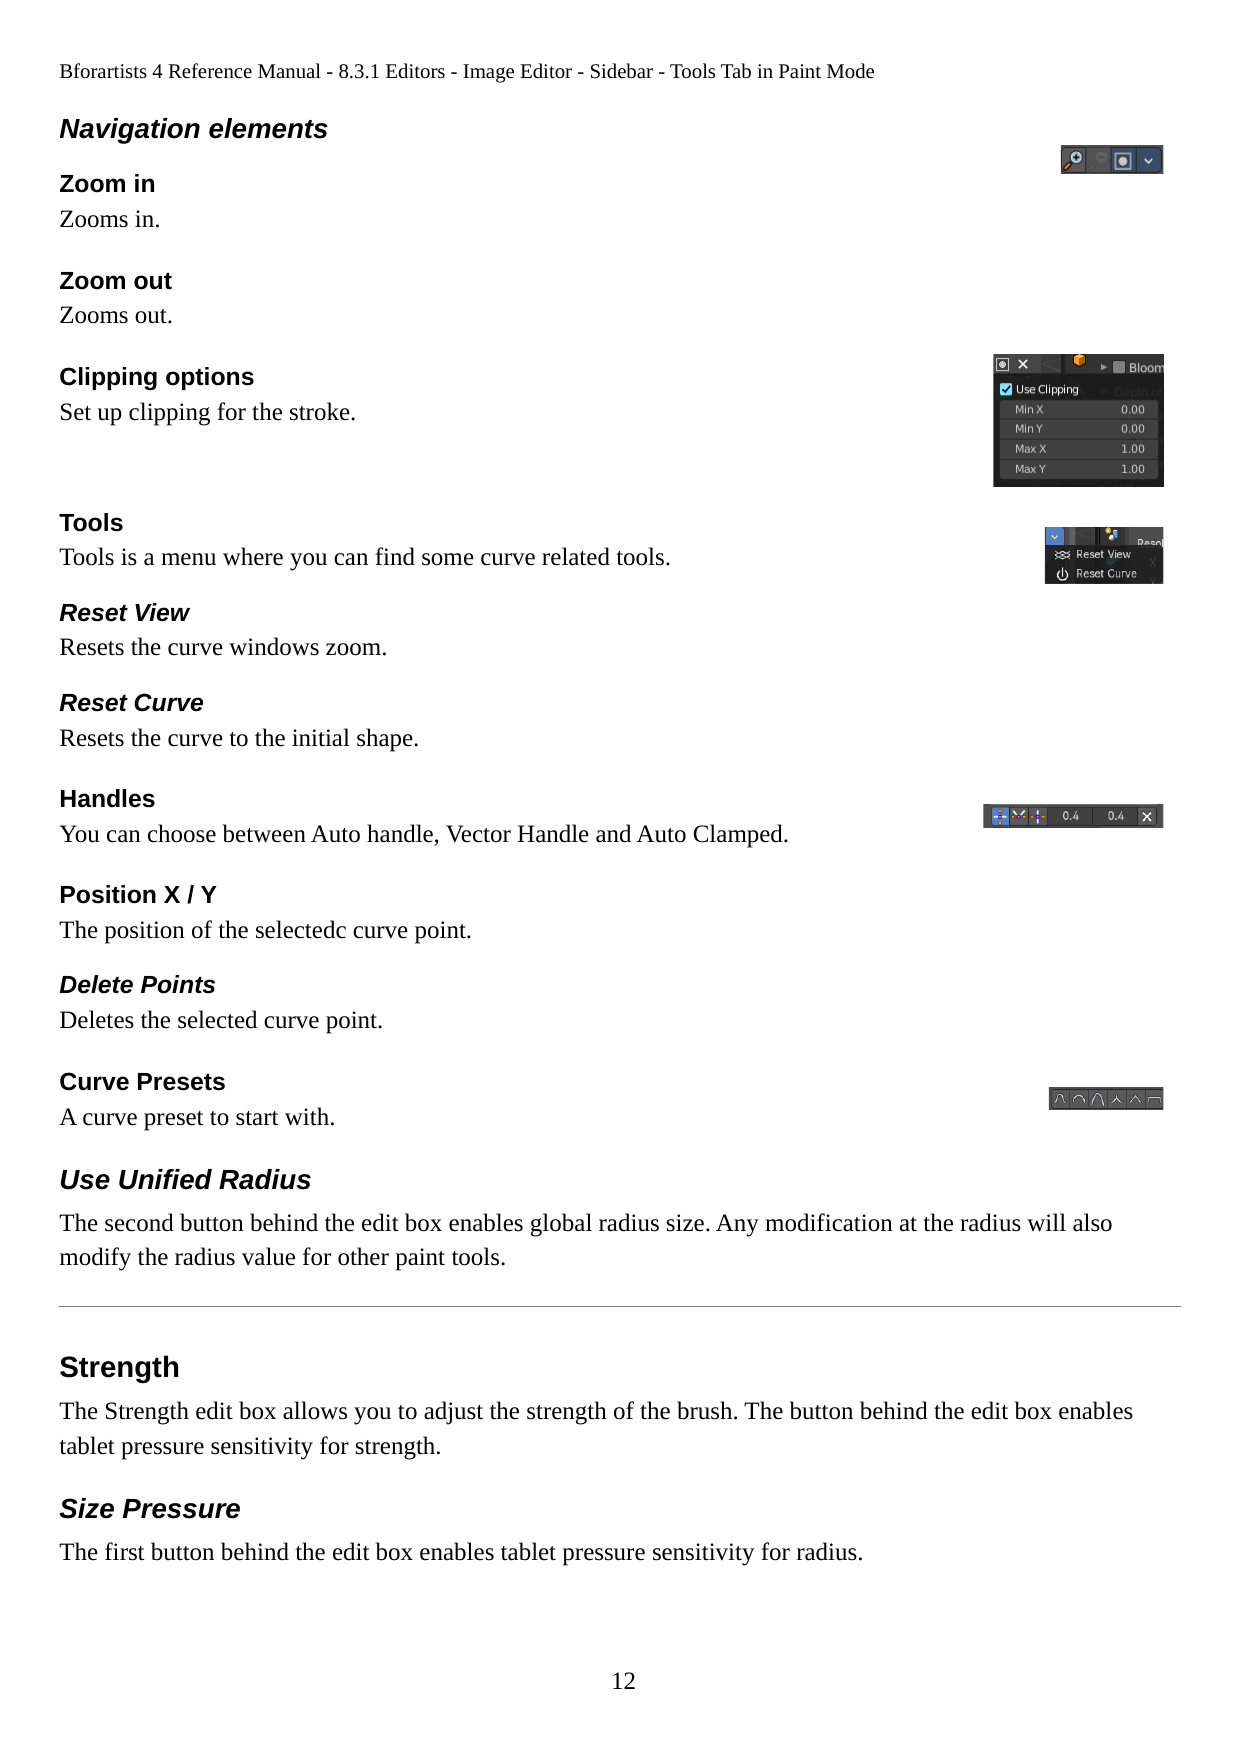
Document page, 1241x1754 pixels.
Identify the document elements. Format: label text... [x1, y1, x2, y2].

subtitle Zoom out [59, 266, 1181, 294]
picture [993, 354, 1164, 487]
subtitle Navigation elements [59, 113, 1181, 144]
subtitle Curve Presets [59, 1067, 1181, 1096]
subtitle Position X / Y [59, 881, 1181, 909]
picture [983, 804, 1164, 828]
subtitle Zoom in [59, 169, 1181, 198]
text Zooms in. [59, 204, 1181, 233]
subtitle Handles [59, 784, 1181, 813]
picture [1060, 145, 1164, 174]
text Set up clipping for the stroke. [59, 397, 993, 426]
text Zooms out. [59, 301, 1181, 329]
text A curve preset to start with. [59, 1102, 1181, 1131]
text The Strength edit box allows you to adjust the strength of the brush. The button behind the edit box enables tablet pressure sensitivity for strength. [59, 1396, 1181, 1459]
subtitle Delete Points [59, 971, 1181, 999]
subtitle [1164, 362, 1181, 391]
subtitle Strength [59, 1350, 1181, 1384]
subtitle Use Unified Radius [59, 1163, 1181, 1195]
subtitle Clipping options [59, 362, 993, 391]
text The second button behind the edit box enables global radius size. Any modification at the radius will also modify the radius value for other paint tools. [59, 1208, 1181, 1271]
picture [1044, 527, 1164, 584]
subtitle Size Pressure [59, 1492, 1181, 1524]
text Tools is a menu where you can find some curve related tools. [59, 542, 1044, 571]
subtitle Reset Curve [59, 688, 1181, 716]
text Deletes the selected curve point. [59, 1005, 1181, 1034]
text You can choose between Auto handle, Vector Handle and Auto Clamped. [59, 819, 1181, 848]
subtitle Tools [59, 508, 1181, 536]
text The first button behind the edit box enables tablet pressure sensitivity for radius. [59, 1537, 1181, 1565]
text The position of the selectedc curve point. [59, 915, 1181, 944]
picture [1048, 1087, 1164, 1110]
text Resets the curve windows zoom. [59, 632, 1181, 661]
text Resets the curve to the initial shape. [59, 723, 1181, 751]
subtitle Reset View [59, 598, 1181, 626]
